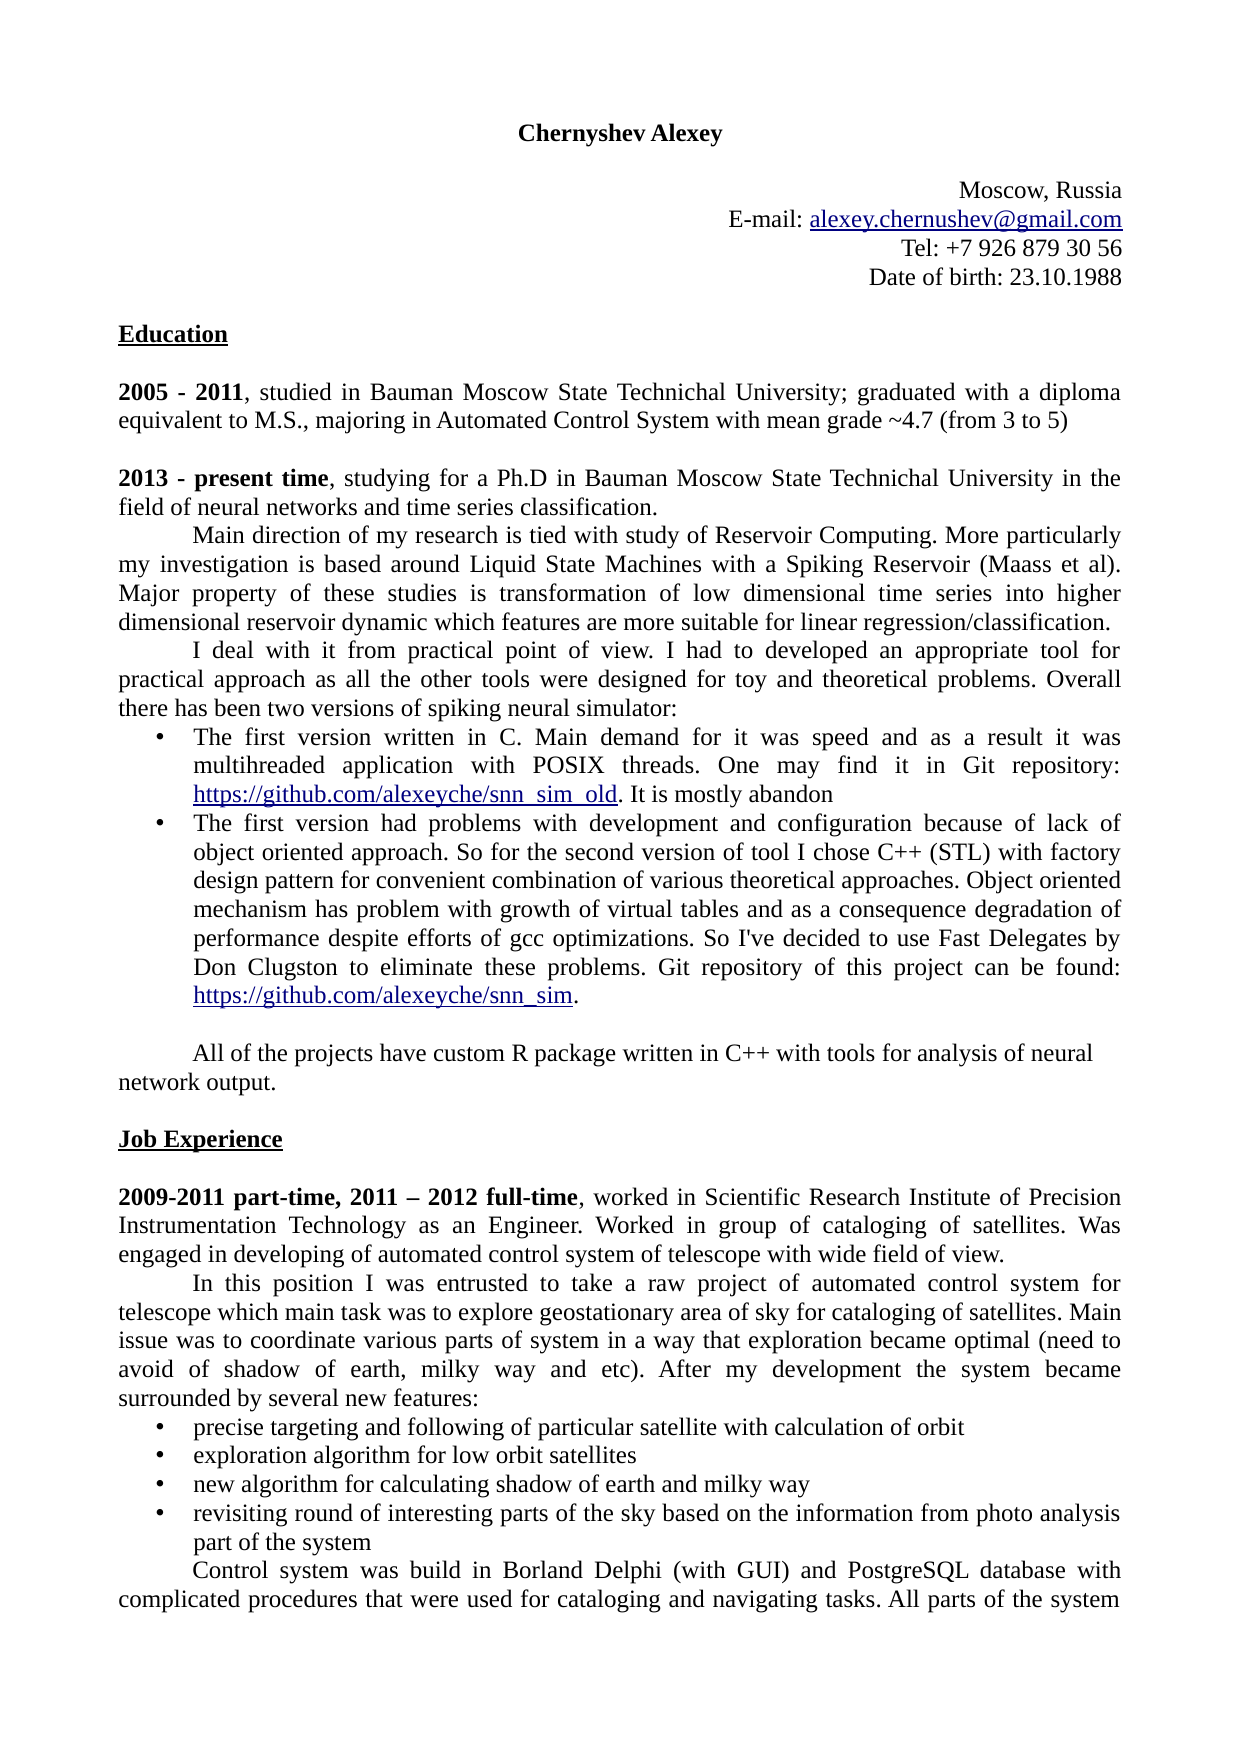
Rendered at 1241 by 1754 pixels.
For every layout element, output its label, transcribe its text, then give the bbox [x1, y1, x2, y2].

text Date of birth: 23.10.1988 [118, 262, 1122, 291]
text Job Experience [118, 1124, 1122, 1153]
list The first version written in C. Main demand for it was speed and as a result it was multihreaded application with POSIX threads. One may find it in Git repository: https://github.com/alexeyche/snn_sim_old. It is mostly abandon [156, 722, 1122, 808]
text E-mail: alexey.chernushev@gmail.com [118, 204, 1122, 233]
text In this position I was entrusted to take a raw project of automated control system for telescope which main task was to explore geostationary area of sky for cataloging of satellites. Main issue was to coordinate various parts of system in a way that exploration became optimal (need to avoid of shadow of earth, milky way and etc). After my development the system became surrounded by several new features: [118, 1268, 1122, 1412]
text Education [118, 319, 1122, 348]
text Control system was build in Borland Delphi (with GUI) and PostgreSQL database with complicated procedures that were used for cataloging and navigating tasks. All parts of the system [118, 1556, 1122, 1613]
text All of the projects have custom R package written in C++ with tools for analysis of neural network output. [118, 1038, 1122, 1096]
text Chernyshev Alexey [118, 118, 1122, 147]
text Moscow, Russia [118, 176, 1122, 204]
list The first version had problems with development and configuration because of lack of object oriented approach. So for the second version of tool I chose C++ (STL) with factory design pattern for convenient combination of various theoretical approaches. Object oriented mechanism has problem with growth of virtual tables and as a consequence degradation of performance despite efforts of gcc optimizations. So I've decided to use Fast Delegates by Don Clugston to eliminate these problems. Git repository of this project can be found: https://github.com/alexeyche/snn_sim. [156, 808, 1122, 1009]
list new algorithm for calculating shadow of earth and milky way [156, 1469, 1122, 1498]
list exploration algorithm for low orbit satellites [156, 1441, 1122, 1469]
text Tel: +7 926 879 30 56 [118, 233, 1122, 262]
text 2009-2011 part-time, 2011 – 2012 full-time, worked in Scientific Research Institute of Precision Instrumentation Technology as an Engineer. Worked in group of cataloging of satellites. Was engaged in developing of automated control system of telescope with wide field of view. [118, 1182, 1122, 1268]
text 2005 - 2011, studied in Bauman Moscow State Technichal University; graduated with a diploma equivalent to M.S., majoring in Automated Control System with mean grade ~4.7 (from 3 to 5) [118, 377, 1122, 434]
text Main direction of my research is tied with study of Reservoir Computing. More particularly my investigation is based around Liquid State Machines with a Spiking Reservoir (Maass et al). Major property of these studies is transformation of low dimensional time series into higher dimensional reservoir dynamic which features are more suitable for linear regression/classification. [118, 521, 1122, 636]
text I deal with it from practical point of view. I had to developed an appropriate tool for practical approach as all the other tools were designed for toy and theoretical problems. Overall there has been two versions of spiking neural simulator: [118, 636, 1122, 722]
list revisiting round of interesting parts of the sky based on the information from photo analysis part of the system [156, 1498, 1122, 1556]
list precise targeting and following of particular satellite with calculation of orbit [156, 1412, 1122, 1441]
text 2013 - present time, studying for a Ph.D in Bauman Moscow State Technichal University in the field of neural networks and time series classification. [118, 463, 1122, 521]
